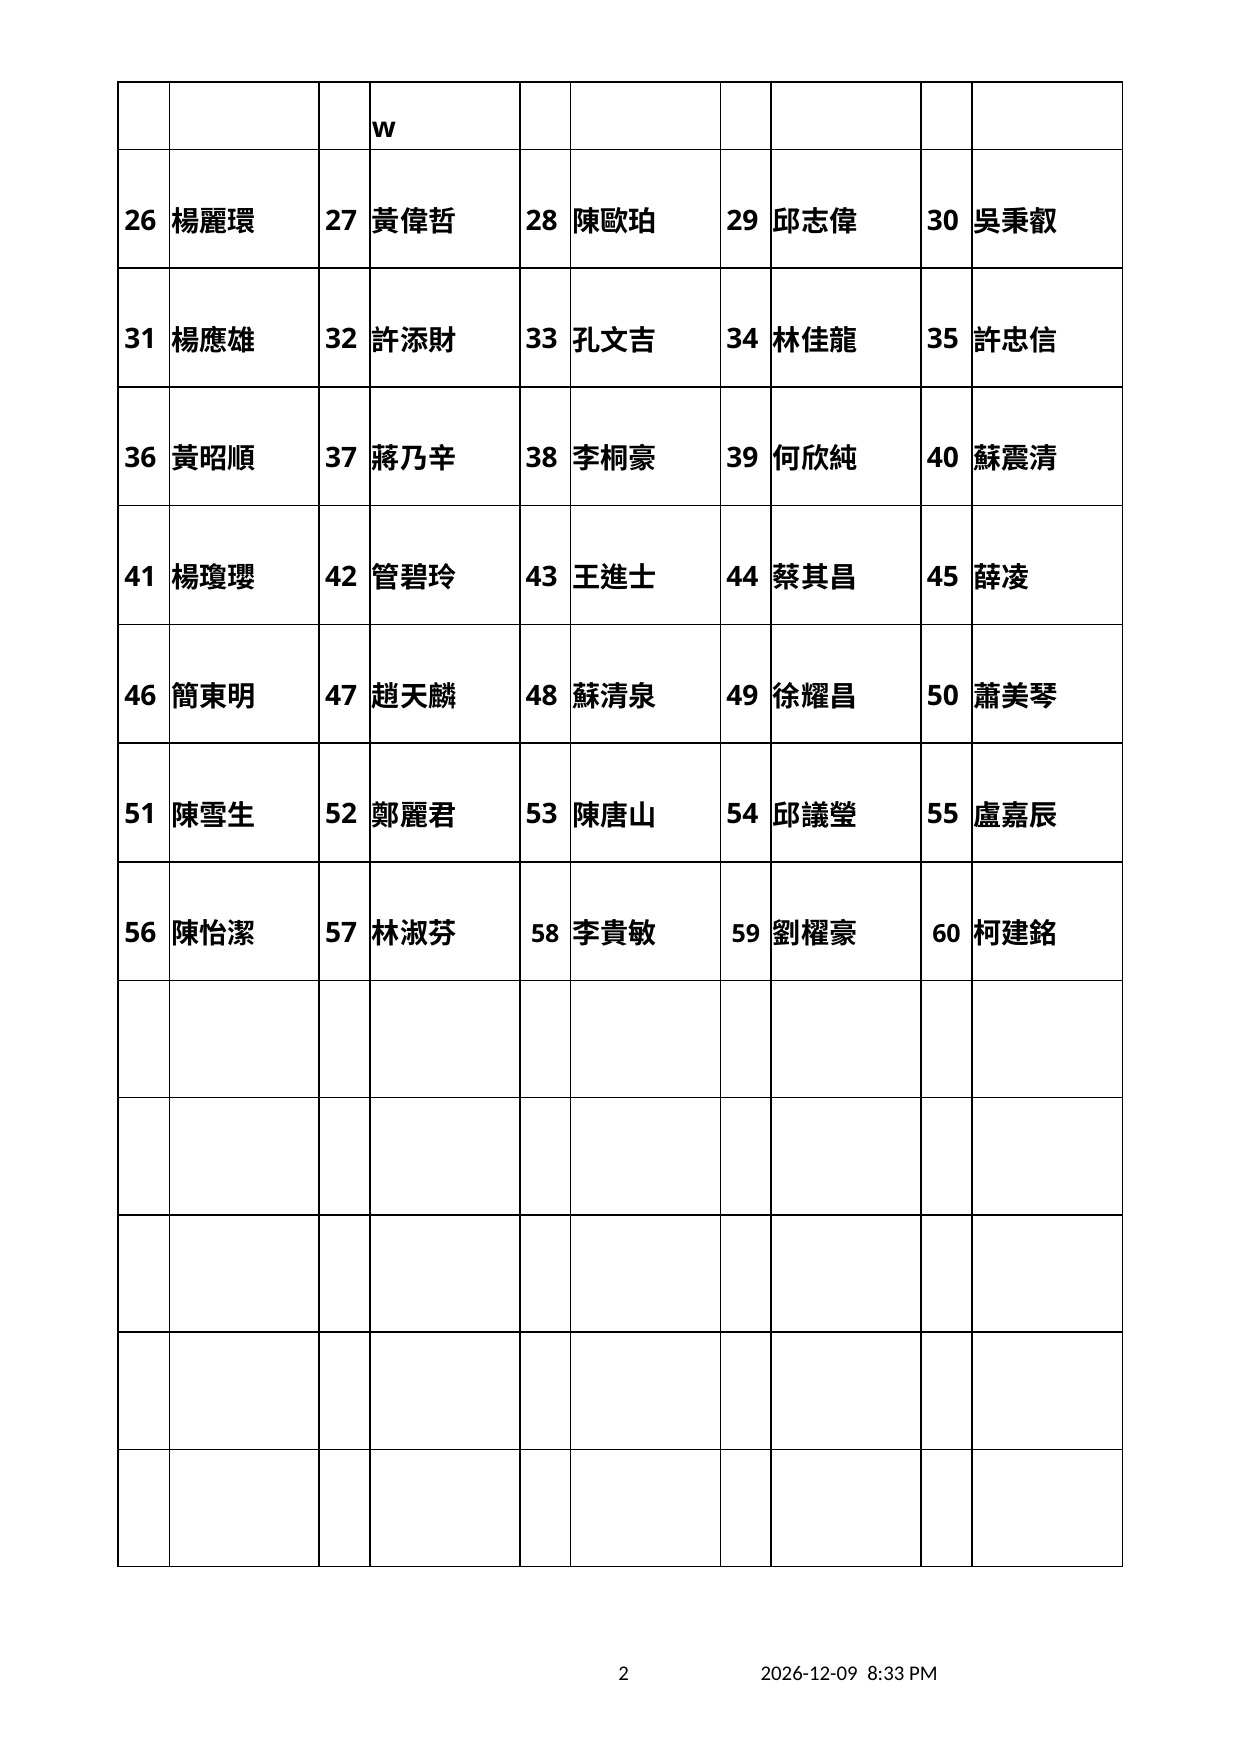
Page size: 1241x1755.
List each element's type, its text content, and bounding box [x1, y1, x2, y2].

table_cell [320, 83, 369, 148]
table_cell 簡東明 [170, 625, 318, 742]
table_cell 邱志偉 [772, 150, 920, 267]
table_cell 55 [922, 744, 971, 861]
table_cell 孔文吉 [571, 269, 720, 386]
table_cell [521, 83, 570, 148]
table_cell 28 [521, 150, 570, 267]
table_cell 趙天麟 [371, 625, 519, 742]
table_cell 李貴敏 [571, 863, 720, 980]
table_cell 鄭麗君 [371, 744, 519, 861]
table_cell [772, 981, 920, 1097]
table_cell 陳唐山 [571, 744, 720, 861]
table_cell 37 [320, 388, 369, 505]
table_cell 薛凌 [973, 506, 1122, 623]
table_cell 32 [320, 269, 369, 386]
table_cell 劉櫂豪 [772, 863, 920, 980]
table_cell 53 [521, 744, 570, 861]
table_cell [772, 83, 920, 148]
table_cell 57 [320, 863, 369, 980]
table_cell [973, 1098, 1122, 1214]
table_cell 蕭美琴 [973, 625, 1122, 742]
table_cell 33 [521, 269, 570, 386]
table_cell [320, 981, 369, 1097]
table_cell [922, 1216, 971, 1331]
table_cell [772, 1333, 920, 1448]
table_cell [371, 1098, 519, 1214]
table_cell [119, 1098, 169, 1214]
table_cell 27 [320, 150, 369, 267]
table_cell [922, 1098, 971, 1214]
table_cell 35 [922, 269, 971, 386]
table_cell 54 [721, 744, 770, 861]
table_cell 黃昭順 [170, 388, 318, 505]
table_cell [371, 981, 519, 1097]
table_cell [973, 83, 1122, 148]
table_cell [571, 83, 720, 148]
table_cell 林淑芬 [371, 863, 519, 980]
table_cell [973, 1216, 1122, 1331]
table_cell [521, 1216, 570, 1331]
table_cell 60 [922, 863, 971, 980]
table_cell [571, 981, 720, 1097]
table_cell [922, 83, 971, 148]
table_cell 黃偉哲 [371, 150, 519, 267]
table_cell 36 [119, 388, 169, 505]
table_cell 48 [521, 625, 570, 742]
table_cell 51 [119, 744, 169, 861]
table_cell [721, 83, 770, 148]
table_cell w [371, 83, 519, 148]
table_cell 46 [119, 625, 169, 742]
table_cell 52 [320, 744, 369, 861]
table_cell [571, 1450, 720, 1566]
table_cell 林佳龍 [772, 269, 920, 386]
table_cell [320, 1450, 369, 1566]
table_cell [571, 1333, 720, 1448]
table_cell 26 [119, 150, 169, 267]
table_cell 59 [721, 863, 770, 980]
table_cell 39 [721, 388, 770, 505]
table_cell [521, 1333, 570, 1448]
table_cell 56 [119, 863, 169, 980]
table_cell 邱議瑩 [772, 744, 920, 861]
table_cell [119, 981, 169, 1097]
table_cell [170, 1098, 318, 1214]
table_cell 44 [721, 506, 770, 623]
table_cell 50 [922, 625, 971, 742]
table_cell [973, 1450, 1122, 1566]
table_cell 楊應雄 [170, 269, 318, 386]
table_cell [119, 1333, 169, 1448]
table_cell [119, 1216, 169, 1331]
table_cell 李桐豪 [571, 388, 720, 505]
table_cell [721, 1098, 770, 1214]
table_cell [922, 1333, 971, 1448]
table_cell [119, 83, 169, 148]
table_cell [371, 1450, 519, 1566]
table_cell 34 [721, 269, 770, 386]
table_cell 楊麗環 [170, 150, 318, 267]
table_cell 吳秉叡 [973, 150, 1122, 267]
table_cell 蘇清泉 [571, 625, 720, 742]
table_cell 許添財 [371, 269, 519, 386]
table_cell [371, 1333, 519, 1448]
table_cell [772, 1098, 920, 1214]
table_cell 蔣乃辛 [371, 388, 519, 505]
table_cell 31 [119, 269, 169, 386]
table_cell [922, 981, 971, 1097]
table_cell [521, 1450, 570, 1566]
table_cell 何欣純 [772, 388, 920, 505]
table_cell 58 [521, 863, 570, 980]
table_cell [170, 1333, 318, 1448]
table_cell 陳歐珀 [571, 150, 720, 267]
table_cell 40 [922, 388, 971, 505]
table_cell [170, 1450, 318, 1566]
table_cell 許忠信 [973, 269, 1122, 386]
table_cell 楊瓊瓔 [170, 506, 318, 623]
table_cell 43 [521, 506, 570, 623]
table_cell 蘇震清 [973, 388, 1122, 505]
table_cell [721, 1216, 770, 1331]
table_cell [973, 1333, 1122, 1448]
table_cell [170, 1216, 318, 1331]
table_cell 30 [922, 150, 971, 267]
table_cell 45 [922, 506, 971, 623]
table_cell 41 [119, 506, 169, 623]
table_cell [973, 981, 1122, 1097]
table_cell 陳雪生 [170, 744, 318, 861]
table_cell [170, 83, 318, 148]
table_cell [320, 1333, 369, 1448]
table_cell [772, 1216, 920, 1331]
table_cell 管碧玲 [371, 506, 519, 623]
table_cell 38 [521, 388, 570, 505]
table_cell [772, 1450, 920, 1566]
table_cell [521, 981, 570, 1097]
table_cell [721, 1333, 770, 1448]
table_cell [571, 1098, 720, 1214]
table_cell [119, 1450, 169, 1566]
table_cell 49 [721, 625, 770, 742]
table_cell 42 [320, 506, 369, 623]
table_cell [170, 981, 318, 1097]
table_cell 柯建銘 [973, 863, 1122, 980]
table_cell 陳怡潔 [170, 863, 318, 980]
table_cell [521, 1098, 570, 1214]
table_cell [721, 1450, 770, 1566]
table_cell [320, 1098, 369, 1214]
table_cell 蔡其昌 [772, 506, 920, 623]
table_cell 徐耀昌 [772, 625, 920, 742]
table_cell [571, 1216, 720, 1331]
table_cell 王進士 [571, 506, 720, 623]
table_cell [371, 1216, 519, 1331]
table_cell [320, 1216, 369, 1331]
table_cell 盧嘉辰 [973, 744, 1122, 861]
table_cell 29 [721, 150, 770, 267]
table_cell [922, 1450, 971, 1566]
table_cell [721, 981, 770, 1097]
table_cell 47 [320, 625, 369, 742]
